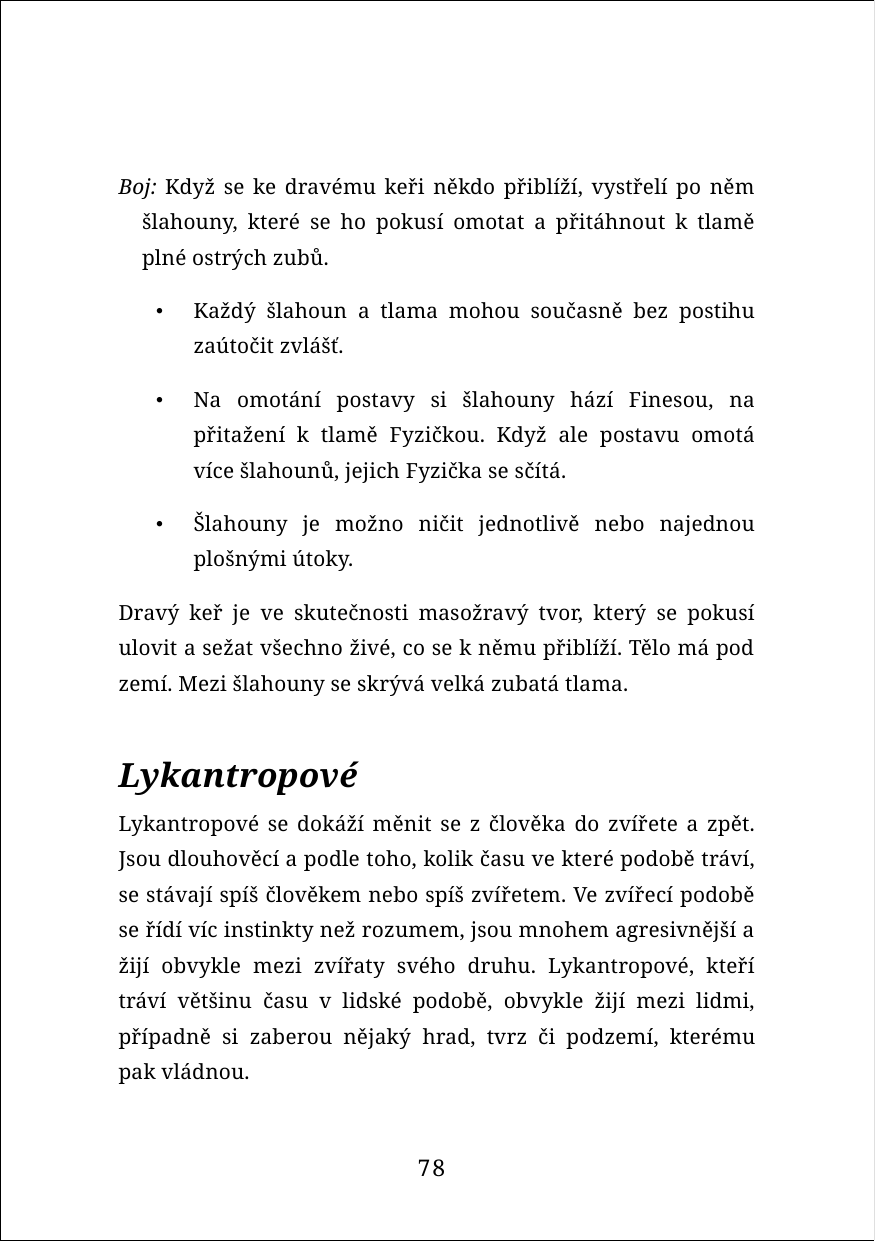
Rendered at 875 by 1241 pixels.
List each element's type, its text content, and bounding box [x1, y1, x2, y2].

text Boj: Když se ke dravému keři někdo přiblíží, vystřelí po něm šlahouny, které se ho pokusí omotat a přitáhnout k tlamě plné ostrých zubů. [118, 172, 756, 271]
list Šlahouny je možno ničit jednotlivě nebo najednou plošnými útoky. [156, 509, 756, 573]
subtitle Lykantropové [118, 752, 756, 797]
text Lykantropové se dokáží měnit se z člověka do zvířete a zpět. Jsou dlouhověcí a podle toho, kolik času ve které podobě tráví, se stávají spíš člověkem nebo spíš zvířetem. Ve zvířecí podobě se řídí víc instinkty než rozumem, jsou mnohem agresivnější a žijí obvykle mezi zvířaty svého druhu. Lykantropové, kteří tráví většinu času v lidské podobě, obvykle žijí mezi lidmi, případně si zaberou nějaký hrad, tvrz či podzemí, kterému pak vládnou. [118, 809, 756, 1086]
list Na omotání postavy si šlahouny hází Finesou, na přitažení k tlamě Fyzičkou. Když ale postavu omotá více šlahounů, jejich Fyzička se sčítá. [156, 385, 756, 484]
text Dravý keř je ve skutečnosti masožravý tvor, který se pokusí ulovit a sežat všechno živé, co se k němu přiblíží. Tělo má pod zemí. Mezi šlahouny se skrývá velká zubatá tlama. [118, 598, 756, 697]
list Každý šlahoun a tlama mohou současně bez postihu zaútočit zvlášť. [156, 296, 756, 360]
